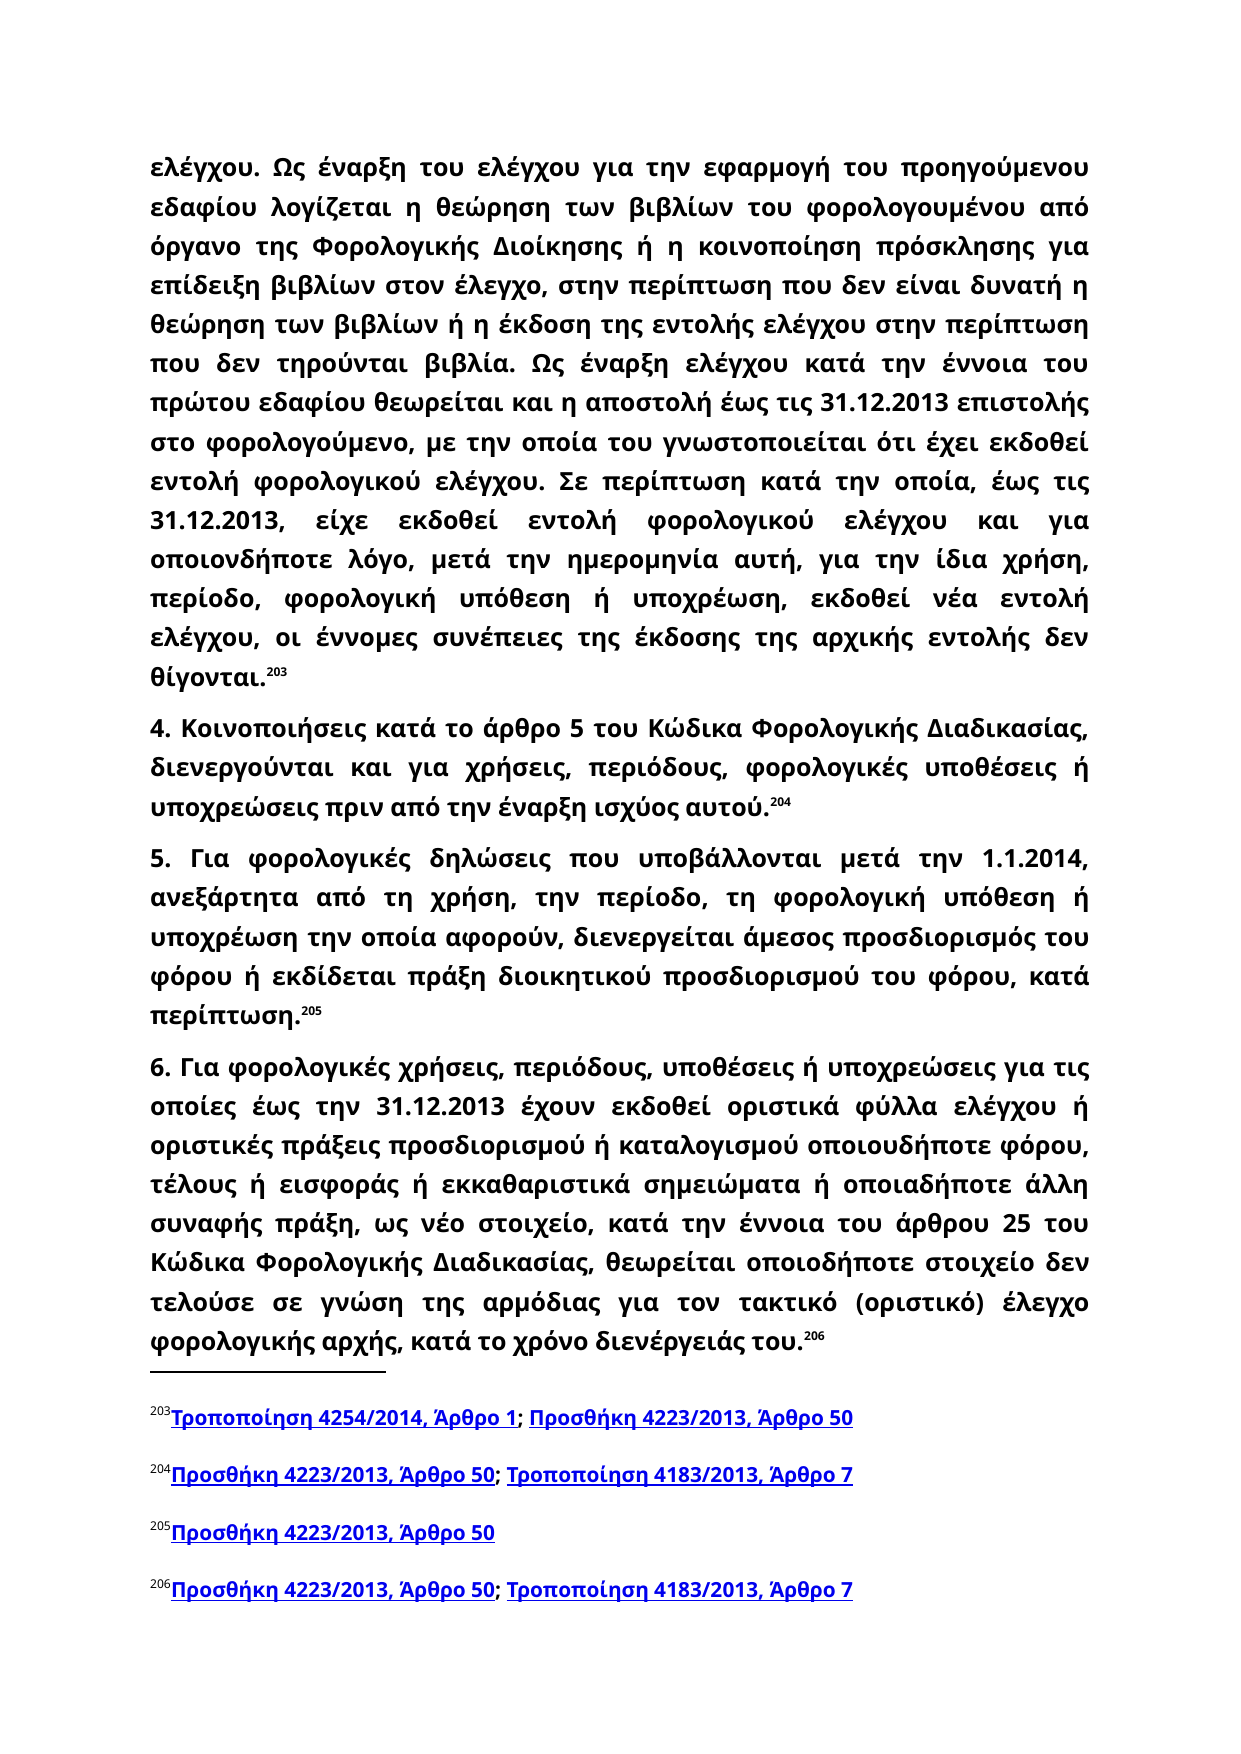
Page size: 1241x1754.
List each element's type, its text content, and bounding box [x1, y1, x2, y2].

text Προσθήκη 4223/2013, Άρθρο 50; Τροποποίηση 4183/2013, Άρθρο 7 [150, 1460, 1090, 1489]
text Προσθήκη 4223/2013, Άρθρο 50 [150, 1518, 1090, 1546]
text ελέγχου. Ως έναρξη του ελέγχου για την εφαρμογή του προηγούμενου εδαφίου λογίζεται η θεώρηση των βιβλίων του φορολογουμένου από όργανο της Φορολογικής Διοίκησης ή η κοινοποίηση πρόσκλησης για επίδειξη βιβλίων στον έλεγχο, στην περίπτωση που δεν είναι δυνατή η θεώρηση των βιβλίων ή η έκδοση της εντολής ελέγχου στην περίπτωση που δεν τηρούνται βιβλία. Ως έναρξη ελέγχου κατά την έννοια του πρώτου εδαφίου θεωρείται και η αποστολή έως τις 31.12.2013 επιστολής στο φορολογούμενο, με την οποία του γνωστοποιείται ότι έχει εκδοθεί εντολή φορολογικού ελέγχου. Σε περίπτωση κατά την οποία, έως τις 31.12.2013, είχε εκδοθεί εντολή φορολογικού ελέγχου και για οποιονδήποτε λόγο, μετά την ημερομηνία αυτή, για την ίδια χρήση, περίοδο, φορολογική υπόθεση ή υποχρέωση, εκδοθεί νέα εντολή ελέγχου, οι έννομες συνέπειες της έκδοσης της αρχικής εντολής δεν θίγονται. [150, 150, 1090, 693]
text Τροποποίηση 4254/2014, Άρθρο 1; Προσθήκη 4223/2013, Άρθρο 50 [150, 1403, 1090, 1431]
text 4. Κοινοποιήσεις κατά το άρθρο 5 του Κώδικα Φορολογικής Διαδικασίας, διενεργούνται και για χρήσεις, περιόδους, φορολογικές υποθέσεις ή υποχρεώσεις πριν από την έναρξη ισχύος αυτού. [150, 711, 1090, 823]
text 5. Για φορολογικές δηλώσεις που υποβάλλονται μετά την 1.1.2014, ανεξάρτητα από τη χρήση, την περίοδο, τη φορολογική υπόθεση ή υποχρέωση την οποία αφορούν, διενεργείται άμεσος προσδιορισμός του φόρου ή εκδίδεται πράξη διοικητικού προσδιορισμού του φόρου, κατά περίπτωση. [150, 841, 1090, 1032]
text Προσθήκη 4223/2013, Άρθρο 50; Τροποποίηση 4183/2013, Άρθρο 7 [150, 1576, 1090, 1604]
text 6. Για φορολογικές χρήσεις, περιόδους, υποθέσεις ή υποχρεώσεις για τις οποίες έως την 31.12.2013 έχουν εκδοθεί οριστικά φύλλα ελέγχου ή οριστικές πράξεις προσδιορισμού ή καταλογισμού οποιουδήποτε φόρου, τέλους ή εισφοράς ή εκκαθαριστικά σημειώματα ή οποιαδήποτε άλλη συναφής πράξη, ως νέο στοιχείο, κατά την έννοια του άρθρου 25 του Κώδικα Φορολογικής Διαδικασίας, θεωρείται οποιοδήποτε στοιχείο δεν τελούσε σε γνώση της αρμόδιας για τον τακτικό (οριστικό) έλεγχο φορολογικής αρχής, κατά το χρόνο διενέργειάς του. [150, 1049, 1090, 1357]
